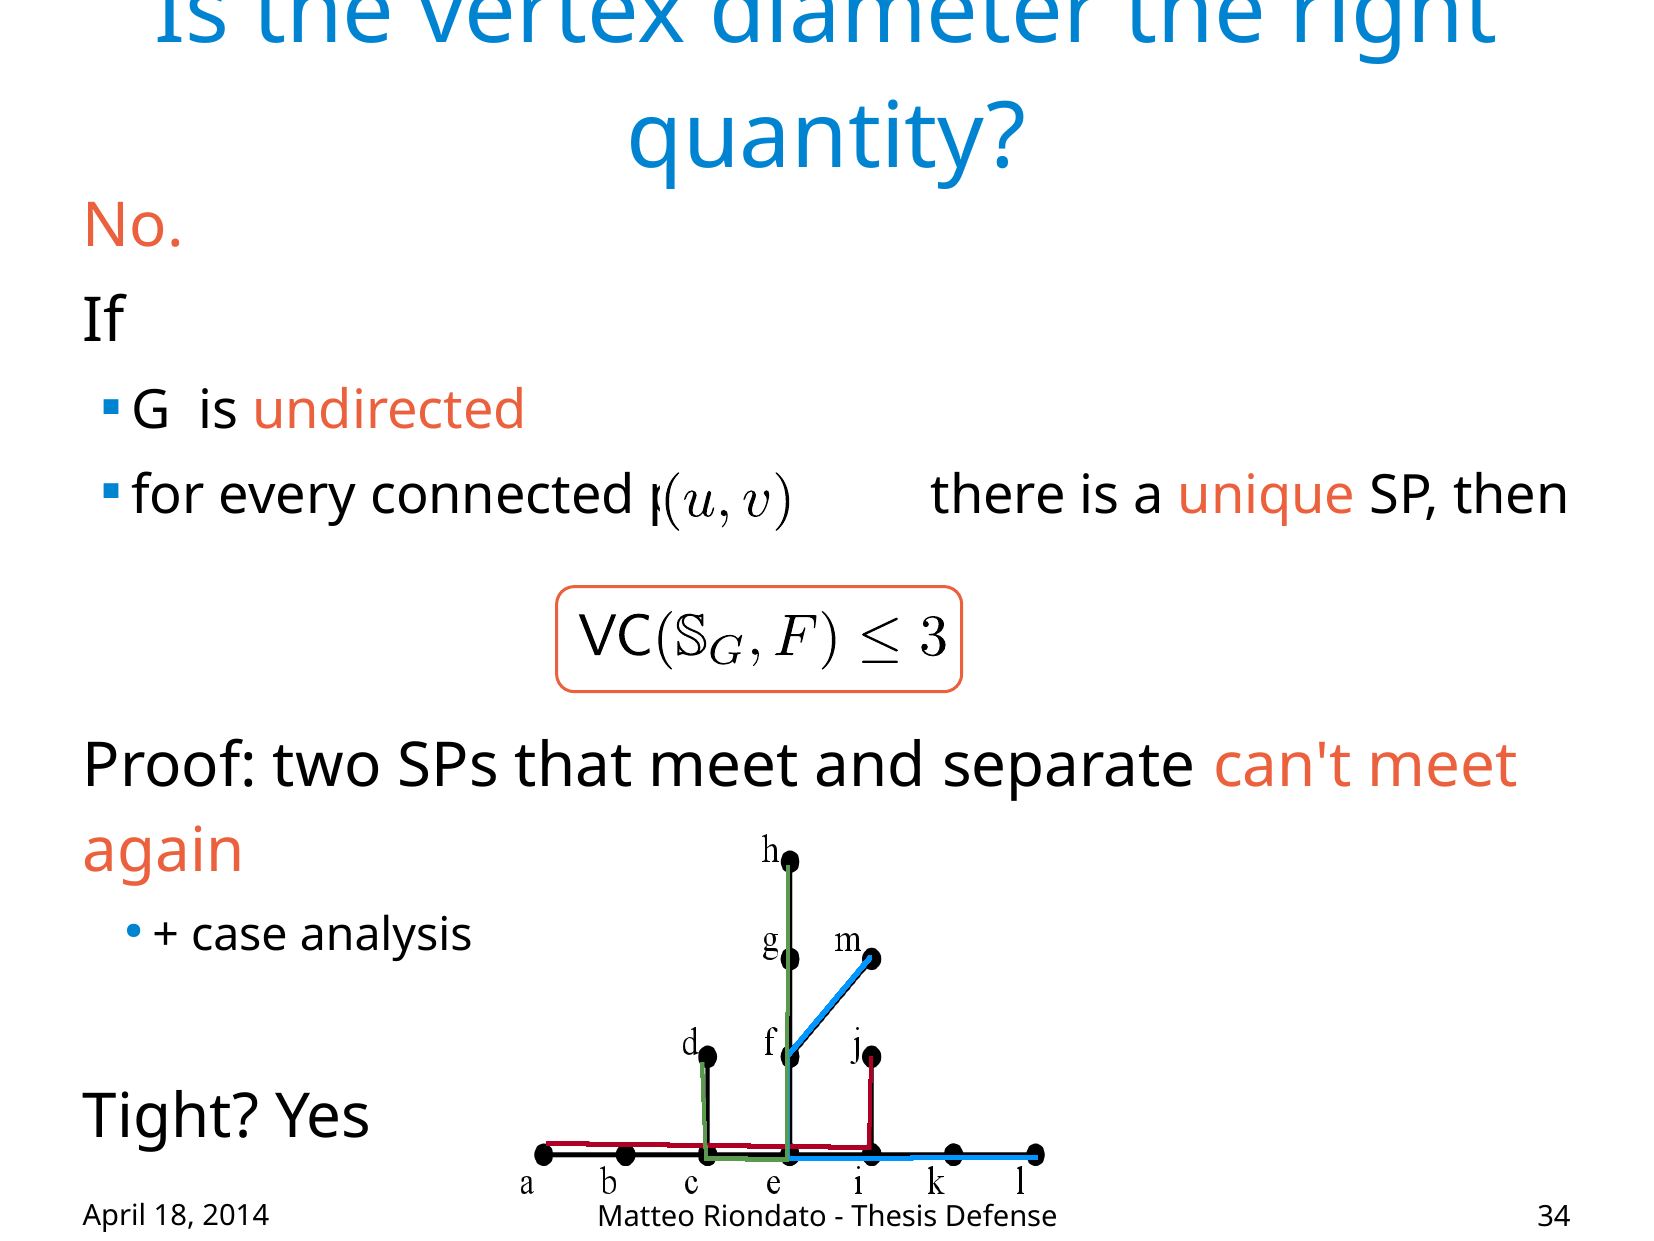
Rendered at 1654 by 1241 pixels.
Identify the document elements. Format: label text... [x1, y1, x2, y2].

picture [516, 824, 1051, 1201]
title Is the vertex diameter the right quantity? [82, 0, 1571, 139]
text_box [577, 611, 949, 670]
list No. If G is undirected for every connected pair there is a unique SP, then Proof: two SPs that meet and separate can't meet again + case analysis Tight? Yes [82, 180, 1571, 1186]
text_box [659, 472, 796, 531]
